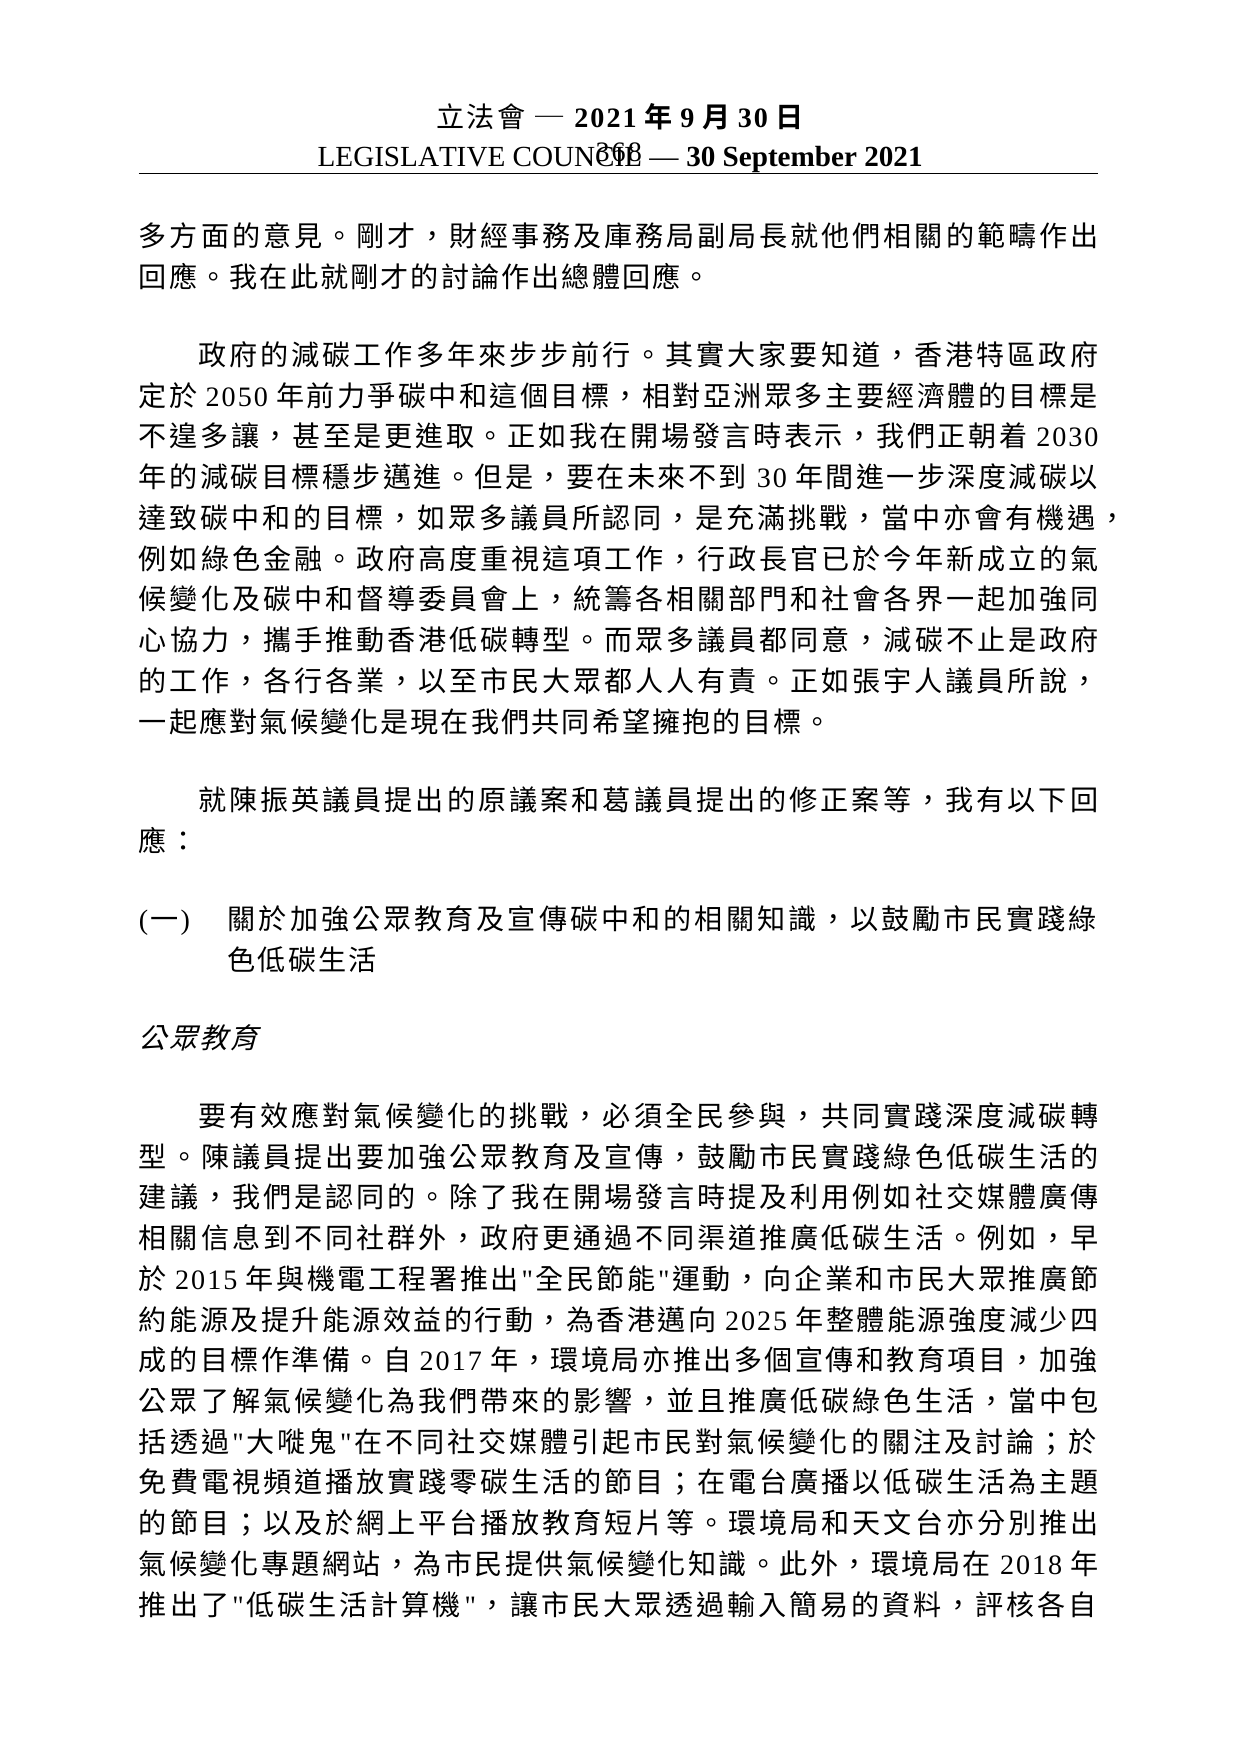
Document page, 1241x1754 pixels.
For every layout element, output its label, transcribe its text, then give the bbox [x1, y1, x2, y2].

text 政府的減碳工作多年來步步前行。其實大家要知道，香港特區政府定於2050年前力爭碳中和這個目標，相對亞洲眾多主要經濟體的目標是不遑多讓，甚至是更進取。正如我在開場發言時表示，我們正朝着2030年的減碳目標穩步邁進。但是，要在未來不到30年間進一步深度減碳以達致碳中和的目標，如眾多議員所認同，是充滿挑戰，當中亦會有機遇，例如綠色金融。政府高度重視這項工作，行政長官已於今年新成立的氣候變化及碳中和督導委員會上，統籌各相關部門和社會各界一起加強同心協力，攜手推動香港低碳轉型。而眾多議員都同意，減碳不止是政府的工作，各行各業，以至市民大眾都人人有責。正如張宇人議員所說，一起應對氣候變化是現在我們共同希望擁抱的目標。 [139, 333, 1098, 740]
text 公眾教育 [139, 1016, 1098, 1056]
text 要有效應對氣候變化的挑戰，必須全民參與，共同實踐深度減碳轉型。陳議員提出要加強公眾教育及宣傳，鼓勵市民實踐綠色低碳生活的建議，我們是認同的。除了我在開場發言時提及利用例如社交媒體廣傳相關信息到不同社群外，政府更通過不同渠道推廣低碳生活。例如，早於2015年與機電工程署推出"全民節能"運動，向企業和市民大眾推廣節約能源及提升能源效益的行動，為香港邁向2025年整體能源強度減少四成的目標作準備。自2017年，環境局亦推出多個宣傳和教育項目，加強公眾了解氣候變化為我們帶來的影響，並且推廣低碳綠色生活，當中包括透過"大嘥鬼"在不同社交媒體引起市民對氣候變化的關注及討論；於免費電視頻道播放實踐零碳生活的節目；在電台廣播以低碳生活為主題的節目；以及於網上平台播放教育短片等。環境局和天文台亦分別推出氣候變化專題網站，為市民提供氣候變化知識。此外，環境局在2018年推出了"低碳生活計算機"，讓市民大眾透過輸入簡易的資料，評核各自 [139, 1094, 1098, 1623]
text (一) 關於加強公眾教育及宣傳碳中和的相關知識，以鼓勵市民實踐綠色低碳生活 [139, 897, 1098, 978]
text 就陳振英議員提出的原議案和葛議員提出的修正案等，我有以下回應： [139, 778, 1098, 859]
text 多方面的意見。剛才，財經事務及庫務局副局長就他們相關的範疇作出回應。我在此就剛才的討論作出總體回應。 [139, 214, 1098, 295]
